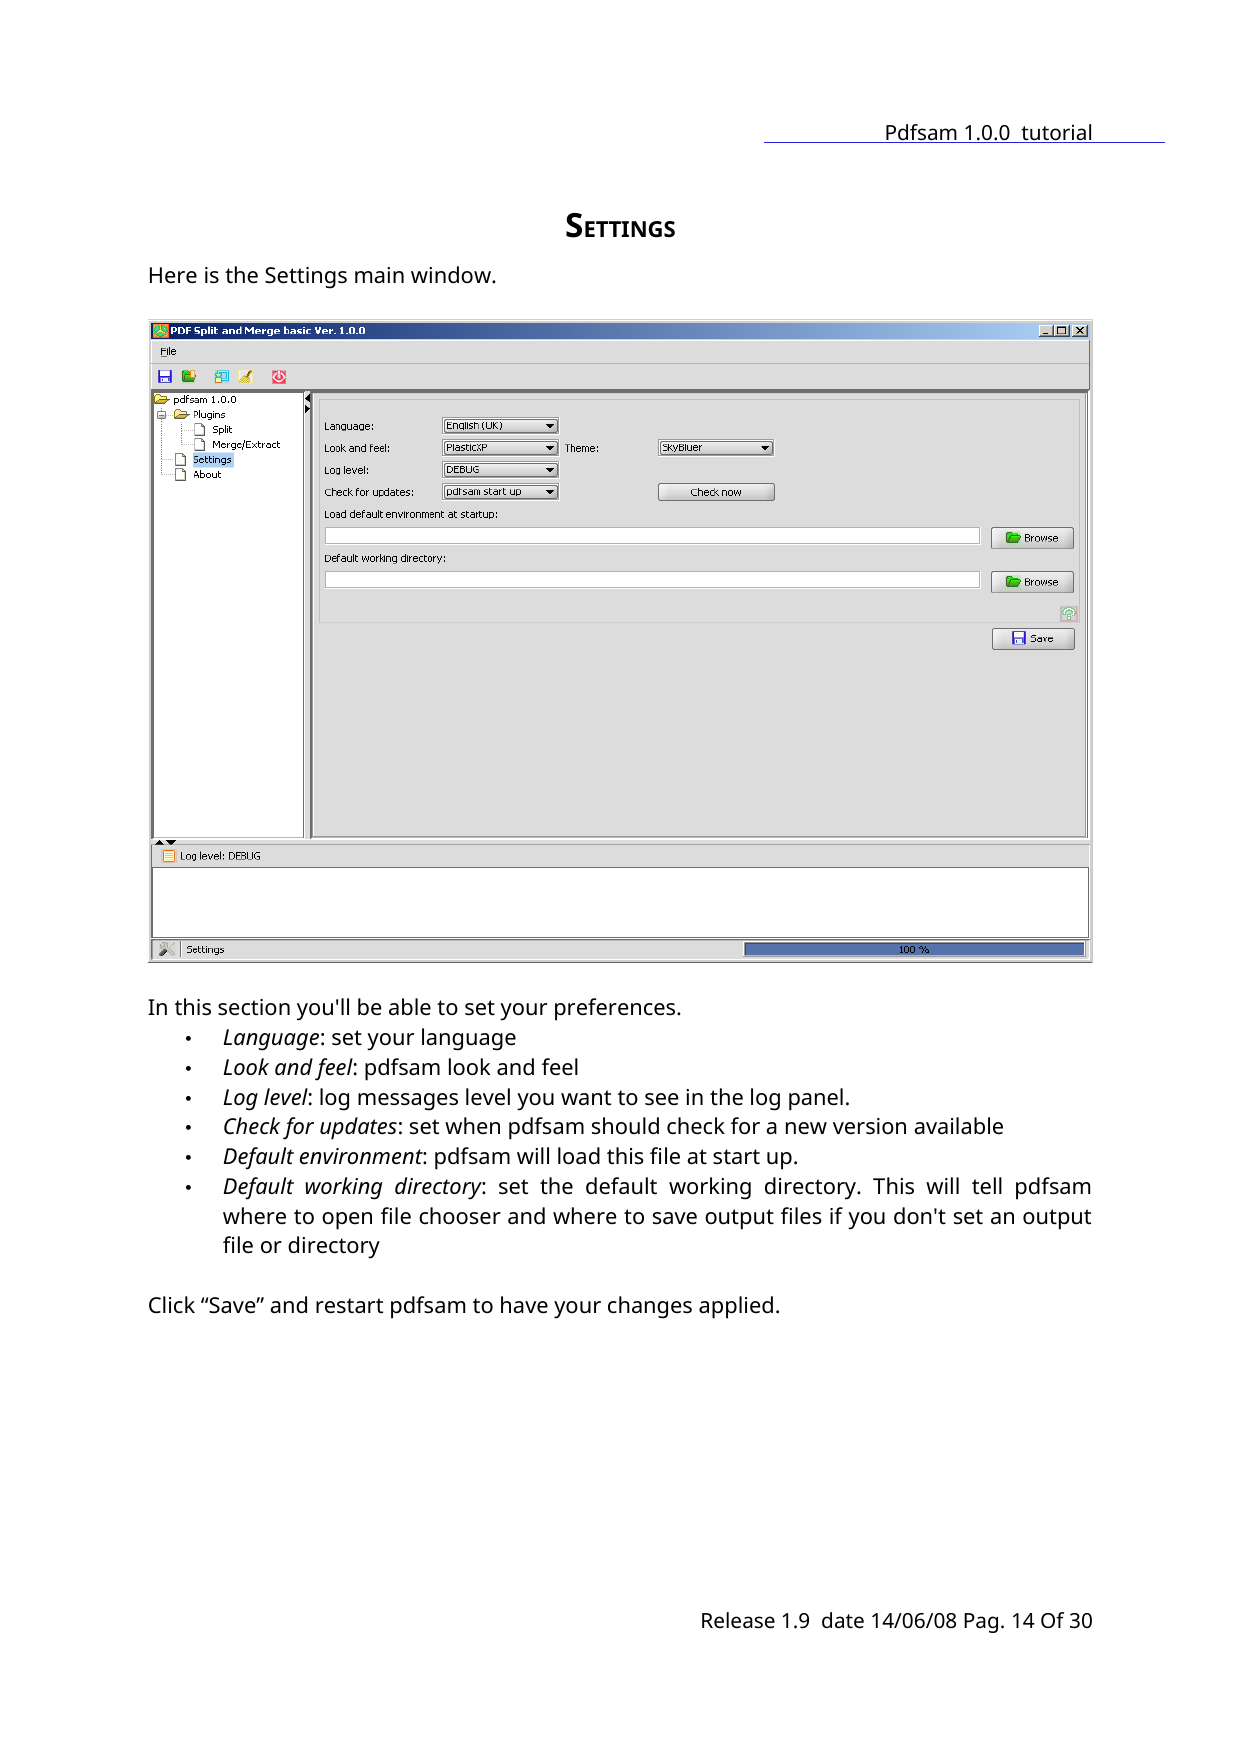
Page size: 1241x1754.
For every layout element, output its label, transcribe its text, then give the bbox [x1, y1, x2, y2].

text Click “Save” and restart pdfsam to have your changes applied. [148, 1290, 1093, 1320]
list Default environment: pdfsam will load this file at start up. [185, 1141, 1093, 1171]
text In this section you'll be able to set your preferences. [148, 992, 1093, 1022]
text Settings [148, 202, 1093, 247]
list Log level: log messages level you want to see in the log panel. [185, 1081, 1093, 1111]
text Here is the Settings main window. [148, 260, 1093, 290]
picture [147, 319, 1093, 963]
list Default working directory: set the default working directory. This will tell pdfsam where to open file chooser and where to save output files if you don't set an output file or directory [185, 1171, 1093, 1260]
list Check for updates: set when pdfsam should check for a new version available [185, 1111, 1093, 1141]
list Look and feel: pdfsam look and feel [185, 1052, 1093, 1081]
list Language: set your language [185, 1022, 1093, 1052]
